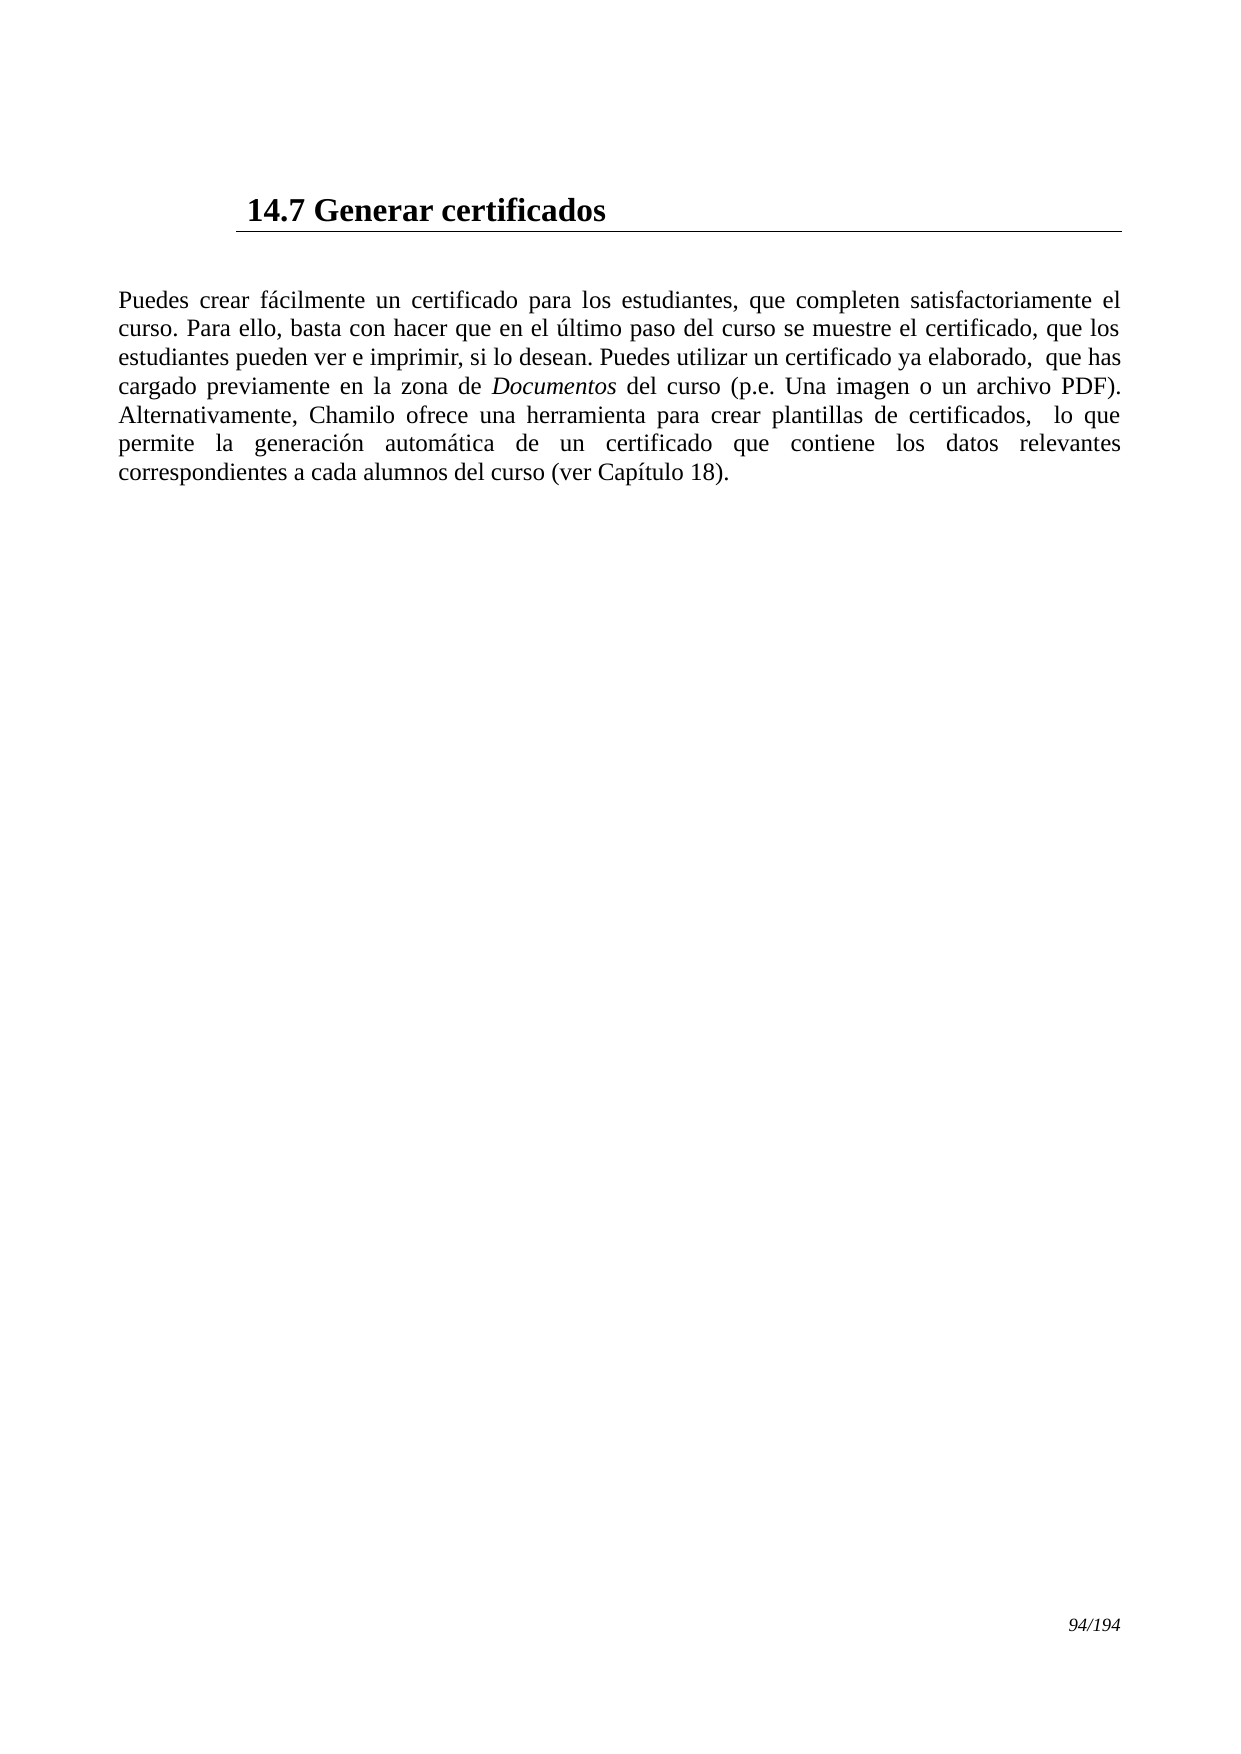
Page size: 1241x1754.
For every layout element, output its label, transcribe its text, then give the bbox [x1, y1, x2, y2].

subtitle Generar certificados [236, 190, 1122, 231]
text Puedes crear fácilmente un certificado para los estudiantes, que completen satisfactoriamente el curso. Para ello, basta con hacer que en el último paso del curso se muestre el certificado, que los estudiantes pueden ver e imprimir, si lo desean. Puedes utilizar un certificado ya elaborado, que has cargado previamente en la zona de Documentos del curso (p.e. Una imagen o un archivo PDF). Alternativamente, Chamilo ofrece una herramienta para crear plantillas de certificados, lo que permite la generación automática de un certificado que contiene los datos relevantes correspondientes a cada alumnos del curso (ver Capítulo 18). [118, 285, 1122, 486]
